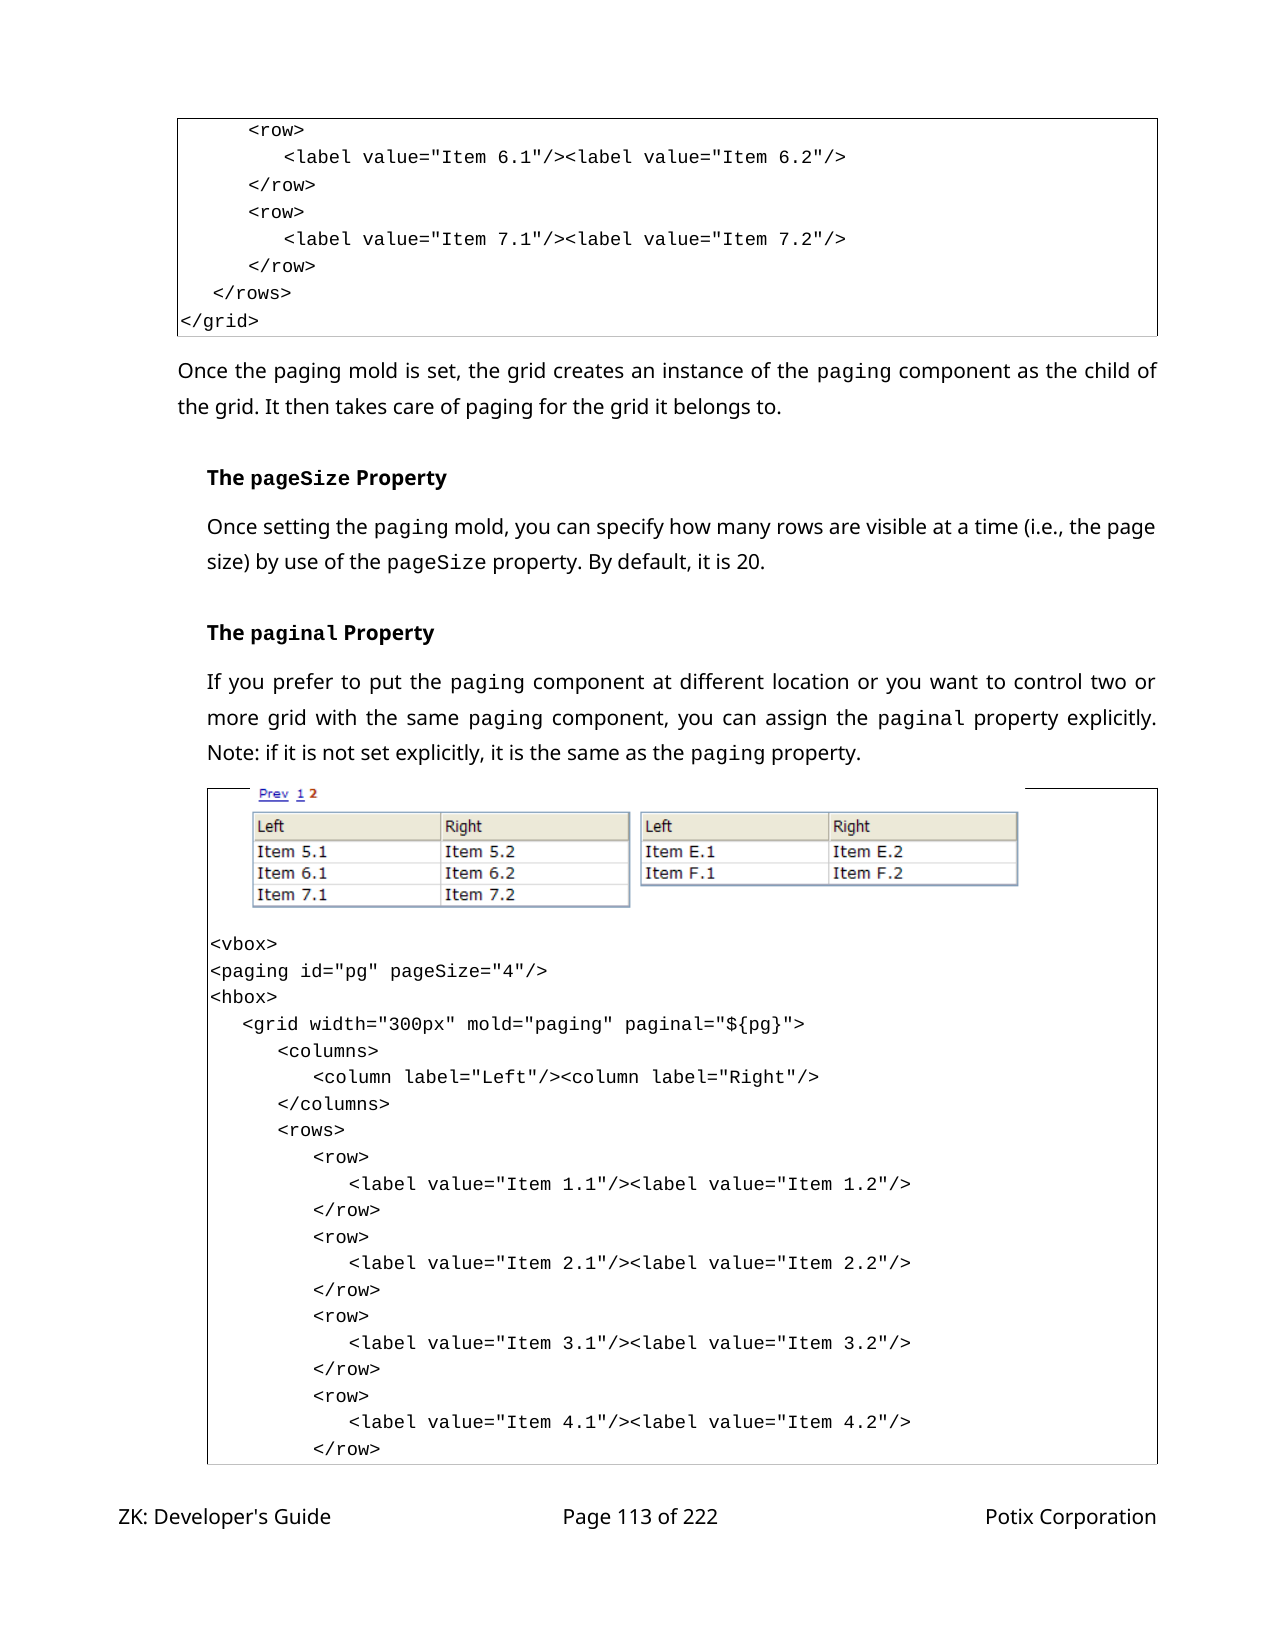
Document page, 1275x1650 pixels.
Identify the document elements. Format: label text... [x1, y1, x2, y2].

text <vbox> <paging id="pg" pageSize="4"/> <hbox> <grid width="300px" mold="paging" paginal="${pg}"> <columns> <column label="Left"/><column label="Right"/> </columns> <rows> <row> <label value="Item 1.1"/><label value="Item 1.2"/> </row> <row> <label value="Item 2.1"/><label value="Item 2.2"/> </row> <row> <label value="Item 3.1"/><label value="Item 3.2"/> </row> <row> <label value="Item 4.1"/><label value="Item 4.2"/> </row> [208, 789, 1157, 1464]
text Once the paging mold is set, the grid creates an instance of the paging component as the child of the grid. It then takes care of paging for the grid it belongs to. [177, 356, 1157, 420]
text </grid> [178, 308, 1157, 336]
text </rows> [178, 281, 1157, 306]
text <label value="Item 7.1"/><label value="Item 7.2"/> [178, 227, 1157, 251]
text <row> [178, 119, 1157, 142]
subtitle The paginal Property [207, 618, 1157, 647]
subtitle The pageSize Property [207, 463, 1157, 491]
text If you prefer to put the paging component at different location or you want to control two or more grid with the same paging component, you can assign the paginal property explicitly. Note: if it is not set explicitly, it is the same as the paging property. [207, 667, 1157, 767]
text <label value="Item 6.1"/><label value="Item 6.2"/> [178, 145, 1157, 169]
text Once setting the paging mold, you can specify how many rows are visible at a time (i.e., the page size) by use of the pageSize property. By default, it is 20. [207, 512, 1157, 576]
text </row> [178, 254, 1157, 278]
picture [250, 784, 1025, 913]
text </row> [178, 172, 1157, 197]
text <row> [178, 200, 1157, 224]
